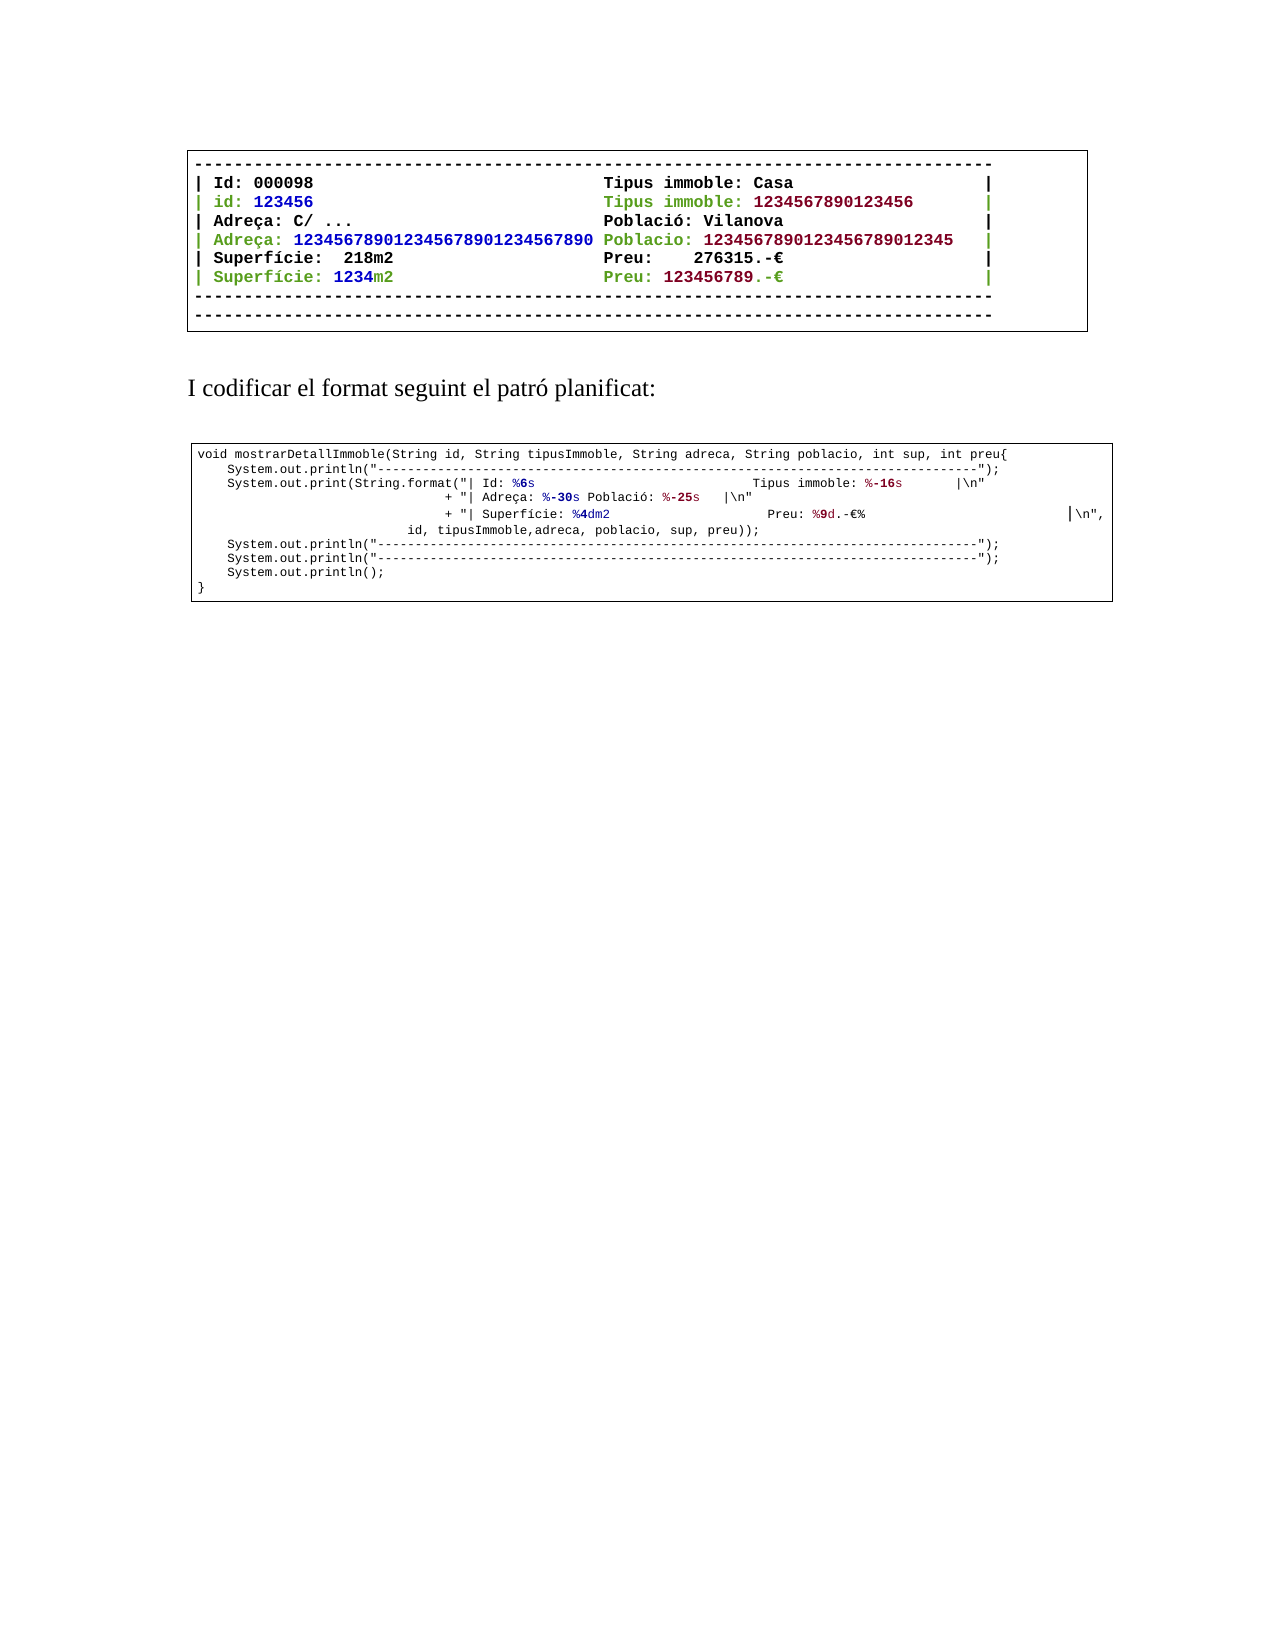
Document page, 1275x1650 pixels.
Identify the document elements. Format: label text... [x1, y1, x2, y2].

text I codificar el format seguint el patró planificat: [187, 373, 1087, 401]
table_header -------------------------------------------------------------------------------- | Id: 000098 Tipus immoble: Casa | | id: 123456 Tipus immoble: 1234567890123456 | | Adreça: C/ ... Població: Vilanova | | Adreça: 123456789012345678901234567890 Poblacio: 1234567890123456789012345 | | Superfície: 218m2 Preu: 276315.-€ | | Superfície: 1234m2 Preu: 123456789.-€ | -------------------------------------------------------------------------------- -------------------------------------------------------------------------------- [188, 151, 1087, 331]
table_header void mostrarDetallImmoble(String id, String tipusImmoble, String adreca, String poblacio, int sup, int preu{ System.out.println("--------------------------------------------------------------------------------"); System.out.print(String.format("| Id: %6s Tipus immoble: %-16s |\n" + "| Adreça: %-30s Població: %-25s |\n" + "| Superfície: %4dm2 Preu: %9d.-€% |\n", id, tipusImmoble,adreca, poblacio, sup, preu)); System.out.println("--------------------------------------------------------------------------------"); System.out.println("--------------------------------------------------------------------------------"); System.out.println(); } [192, 444, 1112, 601]
